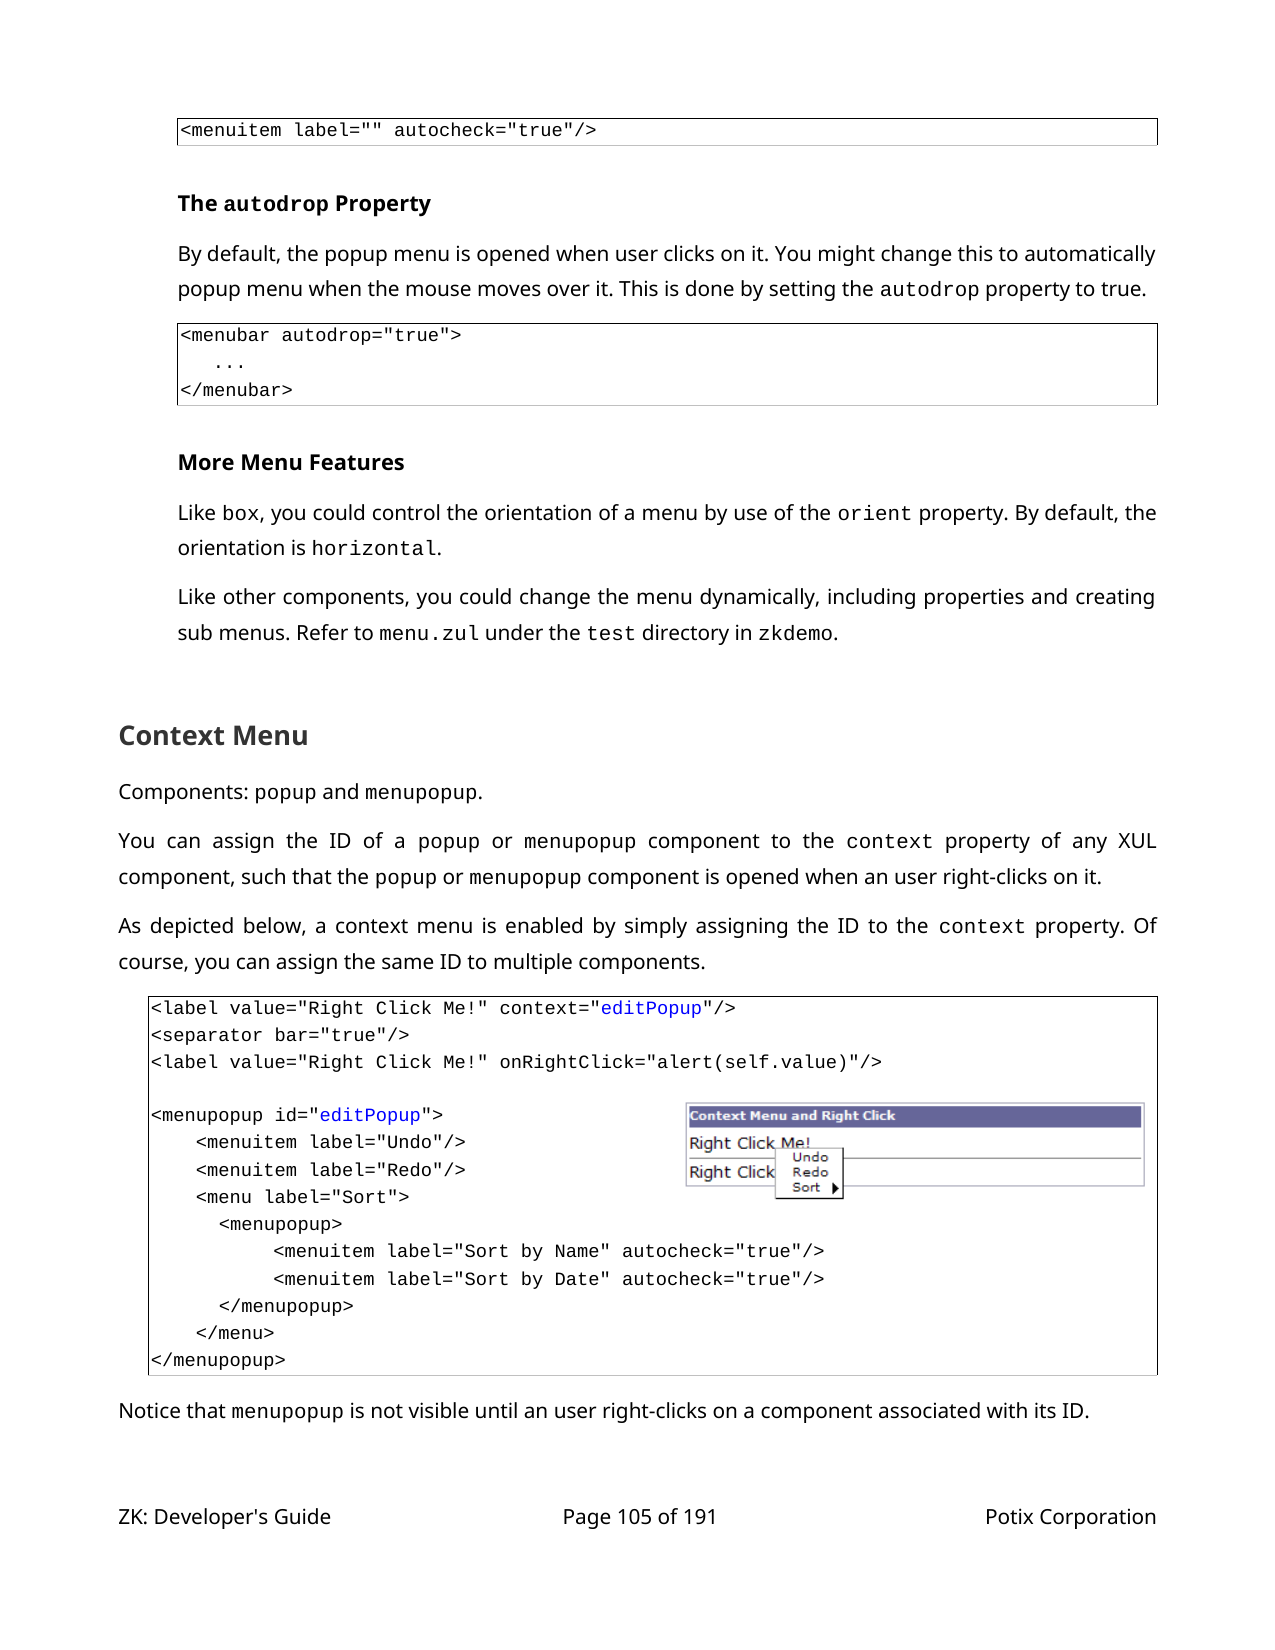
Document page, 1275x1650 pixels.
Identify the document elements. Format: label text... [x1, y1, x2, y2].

text <label value="Right Click Me!" context="editPopup"/> [149, 997, 1157, 1020]
text <menuitem label="Sort by Name" autocheck="true"/> [149, 1239, 1157, 1263]
text </menubar> [178, 377, 1157, 405]
text As depicted below, a context menu is enabled by simply assigning the ID to the context property. Of course, you can assign the same ID to multiple components. [118, 911, 1157, 975]
picture [682, 1100, 1149, 1203]
text Notice that menupopup is not visible until an user right-clicks on a component associated with its ID. [118, 1396, 1157, 1424]
text <menubar autodrop="true"> [178, 324, 1157, 347]
text <menupopup id="editPopup"> [149, 1103, 682, 1127]
text <separator bar="true"/> <label value="Right Click Me!" onRightClick="alert(self.value)"/> [149, 1023, 1157, 1100]
text <menupopup> [149, 1212, 1157, 1236]
text <menu label="Sort"> [149, 1185, 1157, 1209]
text Components: popup and menupopup. [118, 777, 1157, 806]
text Like box, you could control the orientation of a menu by use of the orient property. By default, the orientation is horizontal. [177, 498, 1157, 562]
text <menuitem label="" autocheck="true"/> [178, 119, 1157, 145]
text <menuitem label="Redo"/> [149, 1158, 682, 1182]
subtitle The autodrop Property [177, 188, 1157, 218]
text </menu> [149, 1321, 1157, 1345]
text ... [178, 350, 1157, 374]
text </menupopup> [149, 1348, 1157, 1375]
text </menupopup> [149, 1293, 1157, 1318]
text Like other components, you could change the menu dynamically, including properties and creating sub menus. Refer to menu.zul under the test directory in zkdemo. [177, 582, 1157, 646]
text <menuitem label="Undo"/> [149, 1130, 682, 1155]
text <menuitem label="Sort by Date" autocheck="true"/> [149, 1266, 1157, 1291]
subtitle More Menu Features [177, 447, 1157, 477]
subtitle Context Menu [118, 717, 1157, 754]
text You can assign the ID of a popup or menupopup component to the context property of any XUL component, such that the popup or menupopup component is opened when an user right-clicks on it. [118, 827, 1157, 891]
text By default, the popup menu is opened when user clicks on it. You might change this to automatically popup menu when the mouse moves over it. This is done by setting the autodrop property to true. [177, 239, 1157, 302]
